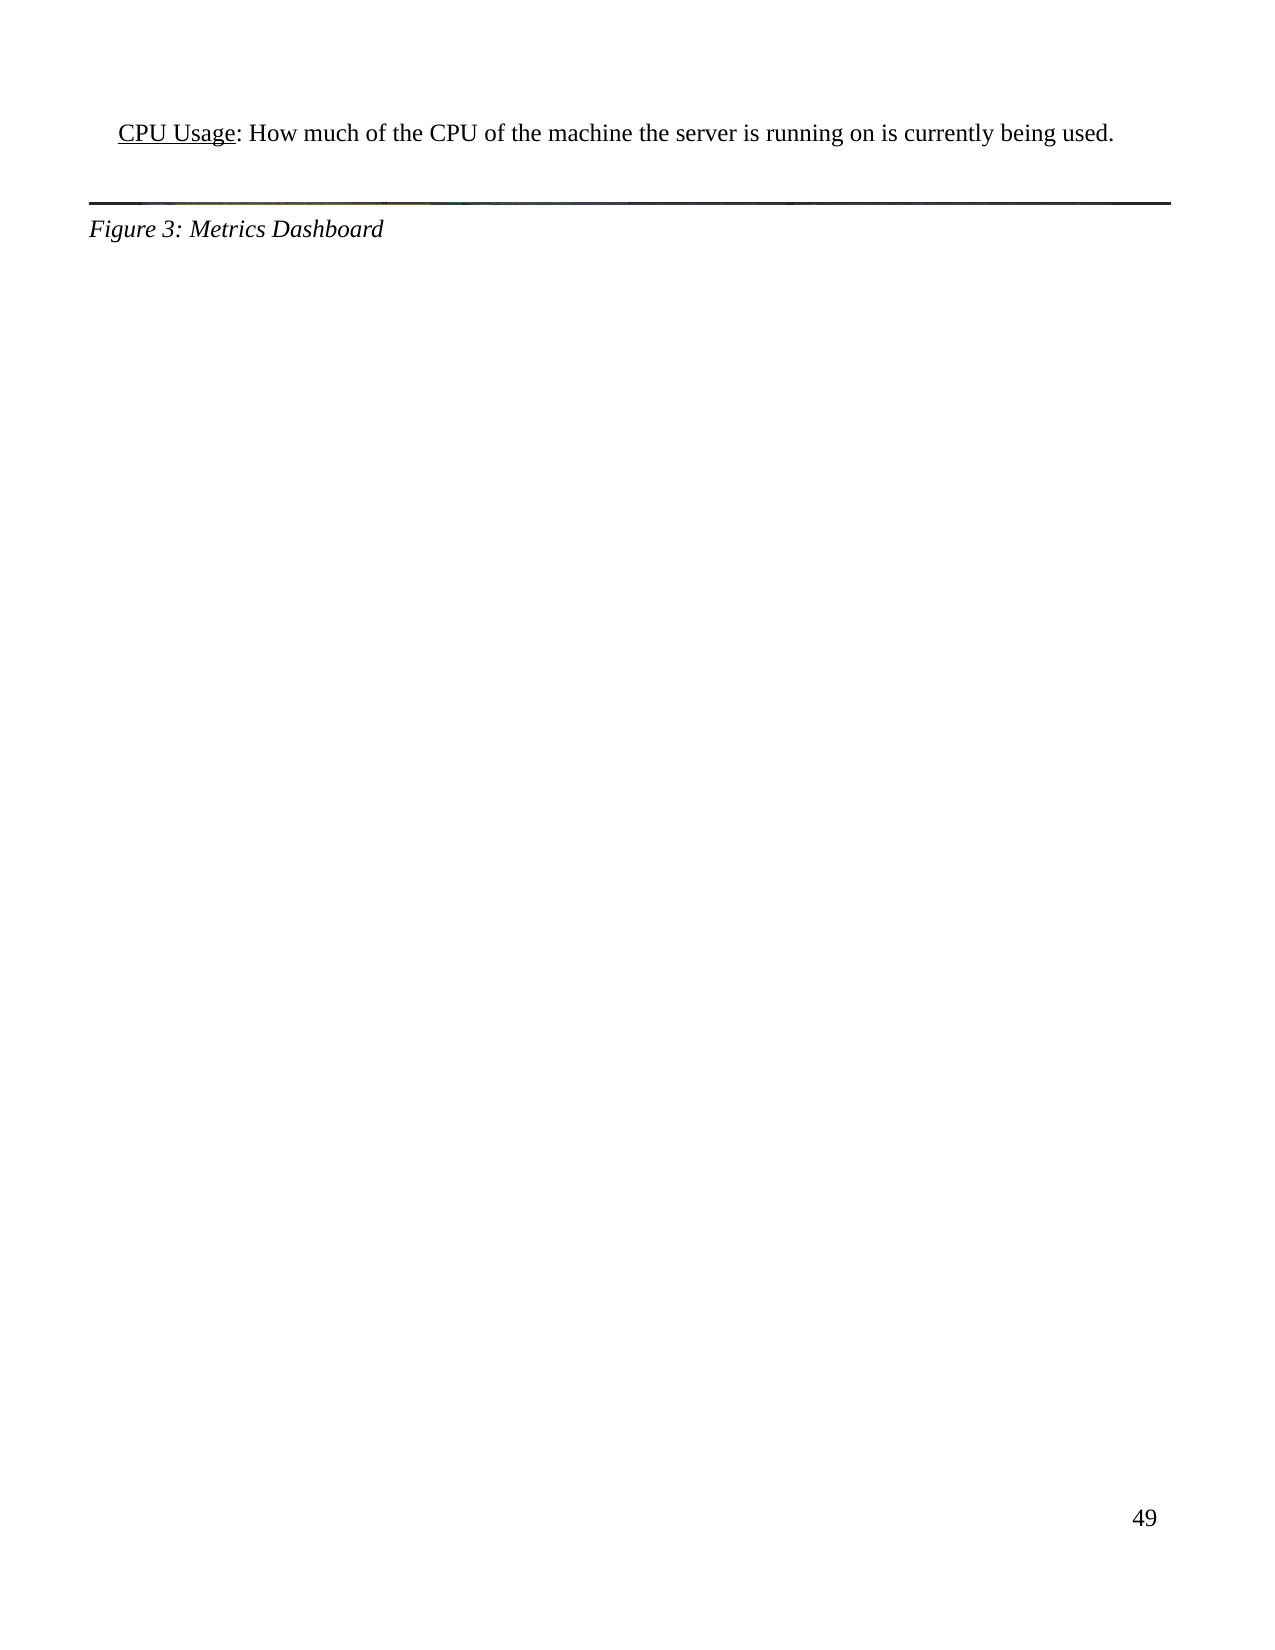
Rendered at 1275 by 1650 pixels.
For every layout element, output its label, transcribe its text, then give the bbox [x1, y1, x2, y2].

text [89, 205, 1171, 214]
text Figure 3: Metrics Dashboard [89, 214, 1171, 243]
text [89, 243, 1171, 944]
text CPU Usage: How much of the CPU of the machine the server is running on is currently being used. [118, 118, 1157, 147]
